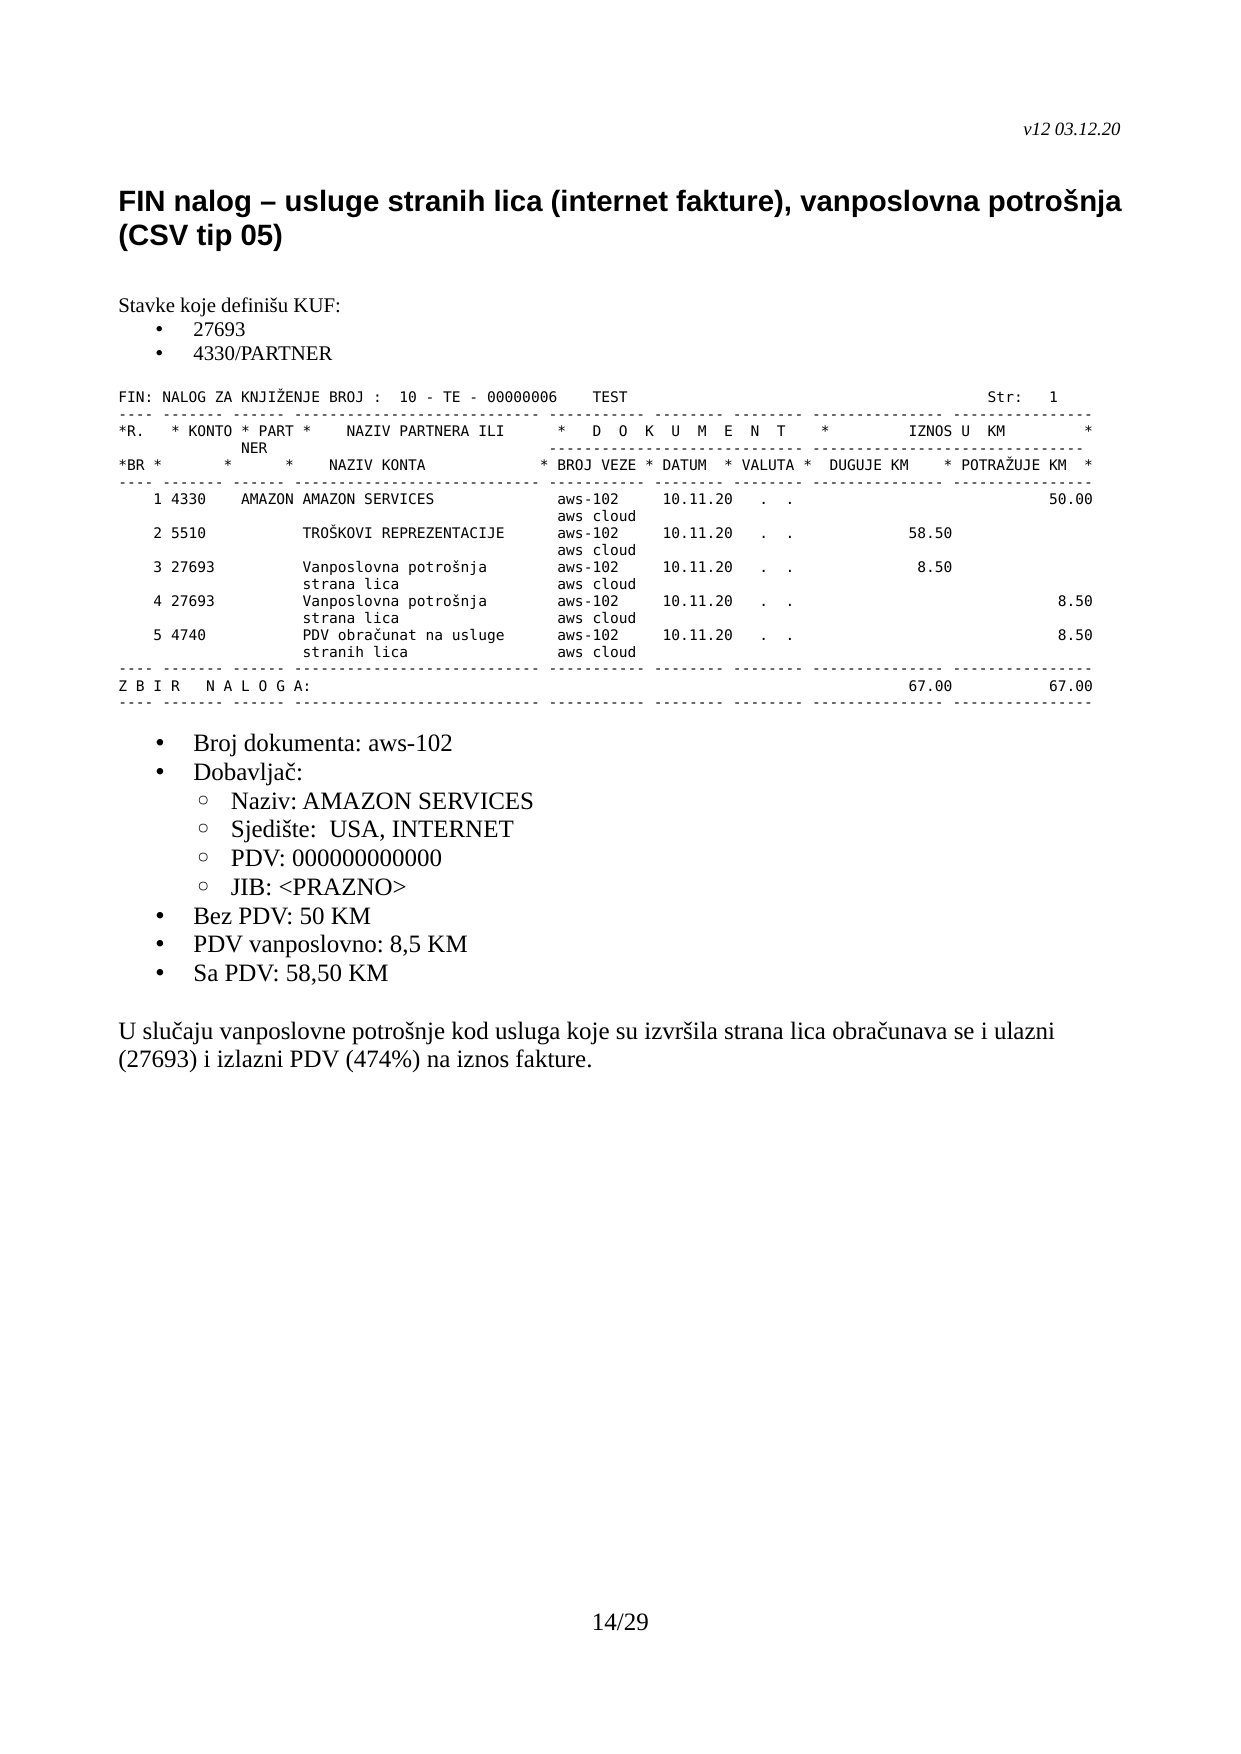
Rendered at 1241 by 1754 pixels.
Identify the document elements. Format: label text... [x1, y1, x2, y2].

text U slučaju vanposlovne potrošnje kod usluga koje su izvršila strana lica obračunava se i ulazni (27693) i izlazni PDV (474%) na iznos fakture. [118, 1016, 1122, 1073]
list Dobavljač: [156, 757, 1122, 786]
list JIB: <PRAZNO> [193, 872, 1122, 901]
text NER ----------------------------- ------------------------------- [118, 440, 1122, 457]
text 2 5510 TROŠKOVI REPREZENTACIJE aws-102 10.11.20 . . 58.50 [118, 524, 1122, 542]
list PDV: 000000000000 [193, 843, 1122, 872]
list Bez PDV: 50 KM [156, 901, 1122, 929]
text ---- ------- ------ ---------------------------- ----------- -------- -------- --------------- ---------------- [118, 694, 1122, 711]
text aws cloud [118, 542, 1122, 558]
list Sa PDV: 58,50 KM [156, 958, 1122, 987]
list Sjedište: USA, INTERNET [193, 814, 1122, 843]
text aws cloud [118, 508, 1122, 524]
text stranih lica aws cloud [118, 643, 1122, 660]
list 27693 [156, 317, 1122, 341]
text strana lica aws cloud [118, 609, 1122, 626]
text *BR * * * NAZIV KONTA * BROJ VEZE * DATUM * VALUTA * DUGUJE KM * POTRAŽUJE KM * [118, 457, 1122, 474]
list Broj dokumenta: aws-102 [156, 728, 1122, 757]
text *R. * KONTO * PART * NAZIV PARTNERA ILI * D O K U M E N T * IZNOS U KM * [118, 423, 1122, 440]
text Z B I R N A L O G A: 67.00 67.00 [118, 677, 1122, 694]
list Naziv: AMAZON SERVICES [193, 786, 1122, 814]
text ---- ------- ------ ---------------------------- ----------- -------- -------- --------------- ---------------- [118, 406, 1122, 423]
subtitle FIN nalog – usluge stranih lica (internet fakture), vanposlovna potrošnja (CSV tip 05) [118, 184, 1122, 251]
text Stavke koje definišu KUF: [118, 292, 1122, 317]
text strana lica aws cloud [118, 576, 1122, 592]
text 4 27693 Vanposlovna potrošnja aws-102 10.11.20 . . 8.50 [118, 592, 1122, 609]
text 1 4330 AMAZON AMAZON SERVICES aws-102 10.11.20 . . 50.00 [118, 491, 1122, 508]
text 5 4740 PDV obračunat na usluge aws-102 10.11.20 . . 8.50 [118, 626, 1122, 643]
text ---- ------- ------ ---------------------------- ----------- -------- -------- --------------- ---------------- [118, 660, 1122, 677]
text FIN: NALOG ZA KNJIŽENJE BROJ : 10 - TE - 00000006 TEST Str: 1 [118, 389, 1122, 406]
list PDV vanposlovno: 8,5 KM [156, 929, 1122, 958]
text 3 27693 Vanposlovna potrošnja aws-102 10.11.20 . . 8.50 [118, 558, 1122, 576]
text ---- ------- ------ ---------------------------- ----------- -------- -------- --------------- ---------------- [118, 474, 1122, 491]
list 4330/PARTNER [156, 341, 1122, 365]
